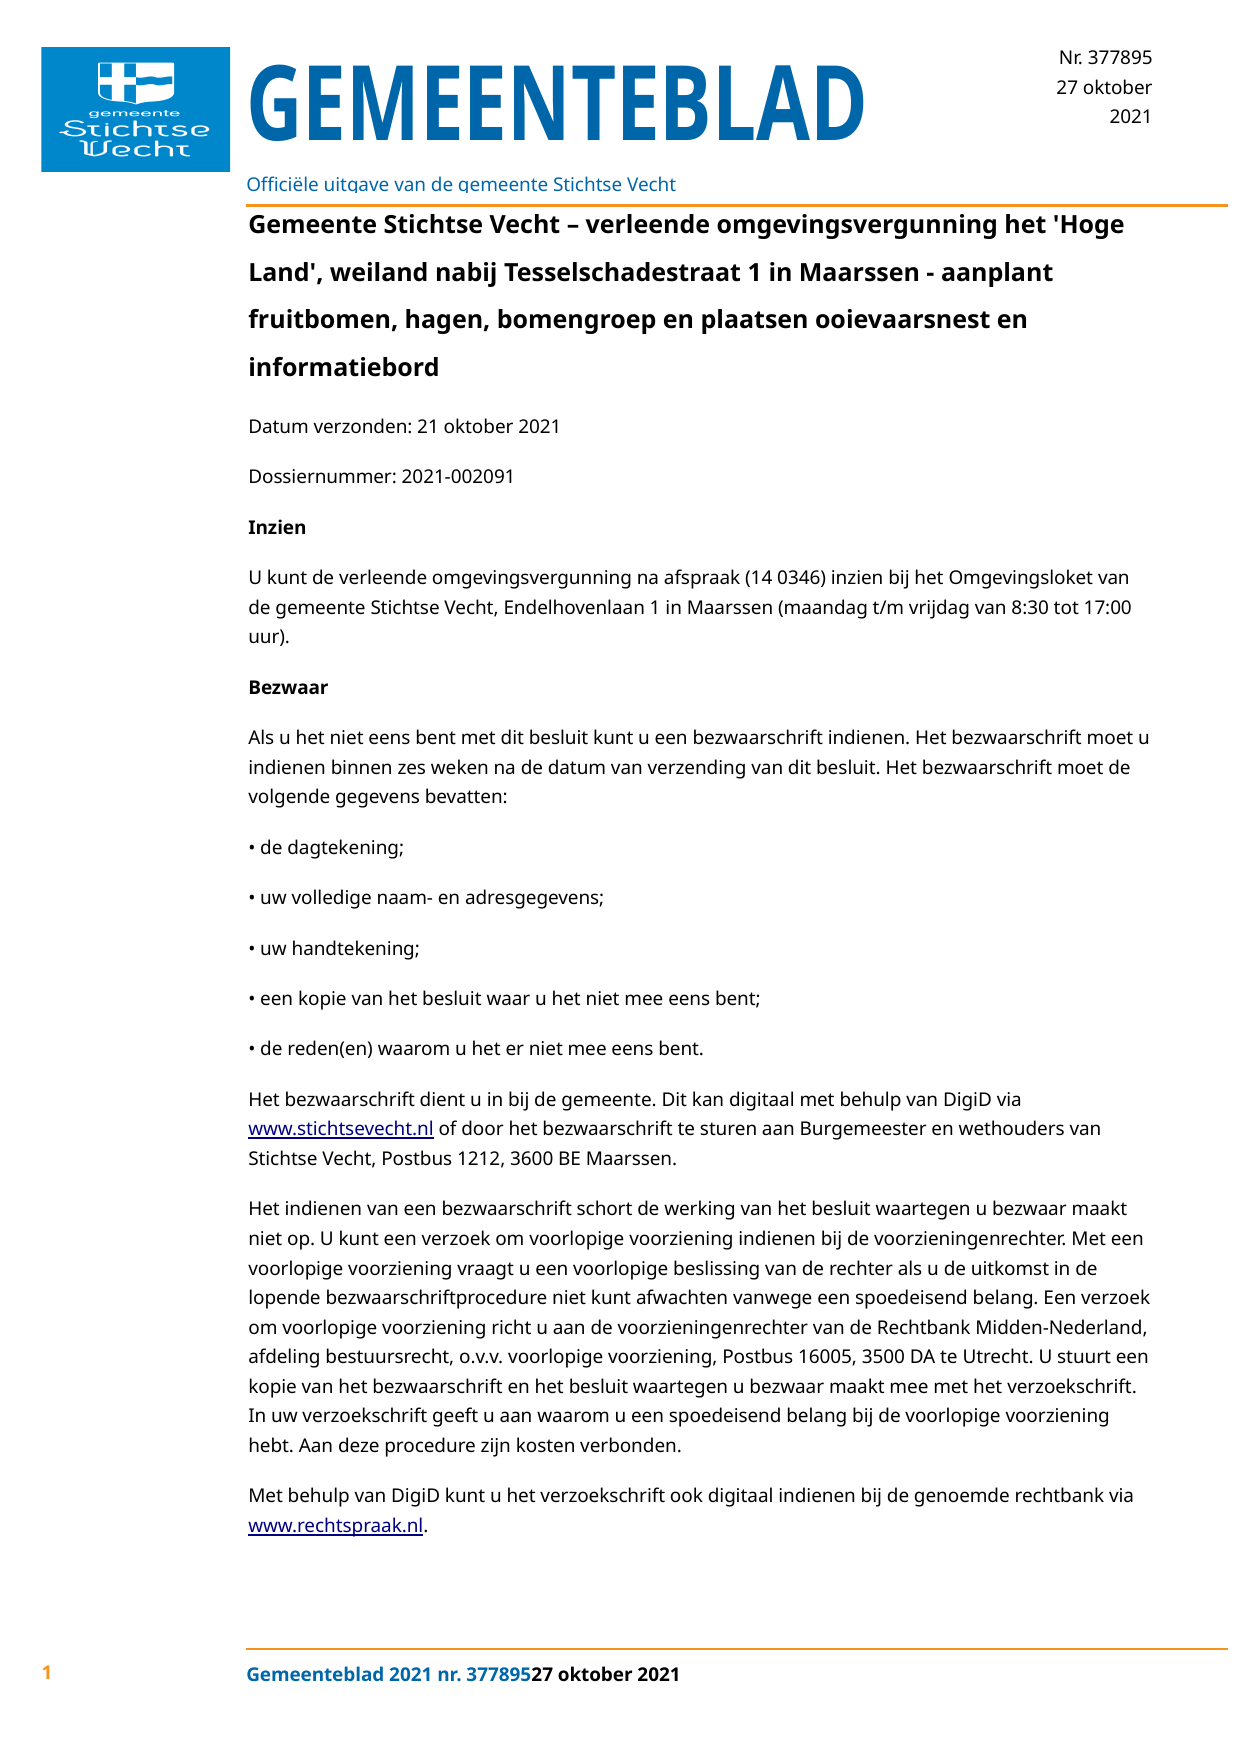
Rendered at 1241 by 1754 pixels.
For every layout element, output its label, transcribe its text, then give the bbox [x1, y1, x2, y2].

text • een kopie van het besluit waar u het niet mee eens bent; [248, 985, 1152, 1011]
text Met behulp van DigiD kunt u het verzoekschrift ook digitaal indienen bij de genoemde rechtbank via www.rechtspraak.nl. [248, 1483, 1152, 1538]
text U kunt de verleende omgevingsvergunning na afspraak (14 0346) inzien bij het Omgevingsloket van de gemeente Stichtse Vecht, Endelhovenlaan 1 in Maarssen (maandag t/m vrijdag van 8:30 tot 17:00 uur). [248, 564, 1152, 649]
text Dossiernummer: 2021-002091 [248, 463, 1152, 489]
text • de reden(en) waarom u het er niet mee eens bent. [248, 1036, 1152, 1061]
text Het bezwaarschrift dient u in bij de gemeente. Dit kan digitaal met behulp van DigiD via www.stichtsevecht.nl of door het bezwaarschrift te sturen aan Burgemeester en wethouders van Stichtse Vecht, Postbus 1212, 3600 BE Maarssen. [248, 1086, 1152, 1171]
text • uw handtekening; [248, 935, 1152, 961]
text Datum verzonden: 21 oktober 2021 [248, 413, 1152, 439]
text Als u het niet eens bent met dit besluit kunt u een bezwaarschrift indienen. Het bezwaarschrift moet u indienen binnen zes weken na de datum van verzending van dit besluit. Het bezwaarschrift moet de volgende gegevens bevatten: [248, 724, 1152, 809]
picture [137, 63, 174, 103]
text • uw volledige naam- en adresgegevens; [248, 884, 1152, 910]
picture [99, 63, 135, 101]
text Inzien [248, 514, 1152, 540]
text Bezwaar [248, 674, 1152, 700]
text Gemeente Stichtse Vecht – verleende omgevingsvergunning het 'Hoge Land', weiland nabij Tesselschadestraat 1 in Maarssen - aanplant fruitbomen, hagen, bomengroep en plaatsen ooievaarsnest en informatiebord [248, 207, 1152, 384]
text • de dagtekening; [248, 834, 1152, 860]
text Het indienen van een bezwaarschrift schort de werking van het besluit waartegen u bezwaar maakt niet op. U kunt een verzoek om voorlopige voorziening indienen bij de voorzieningenrechter. Met een voorlopige voorziening vraagt u een voorlopige beslissing van de rechter als u de uitkomst in de lopende bezwaarschriftprocedure niet kunt afwachten vanwege een spoedeisend belang. Een verzoek om voorlopige voorziening richt u aan de voorzieningenrechter van de Rechtbank Midden-Nederland, afdeling bestuursrecht, o.v.v. voorlopige voorziening, Postbus 16005, 3500 DA te Utrecht. U stuurt een kopie van het bezwaarschrift en het besluit waartegen u bezwaar maakt mee met het verzoekschrift. In uw verzoekschrift geeft u aan waarom u een spoedeisend belang bij de voorlopige voorziening hebt. Aan deze procedure zijn kosten verbonden. [248, 1196, 1152, 1458]
